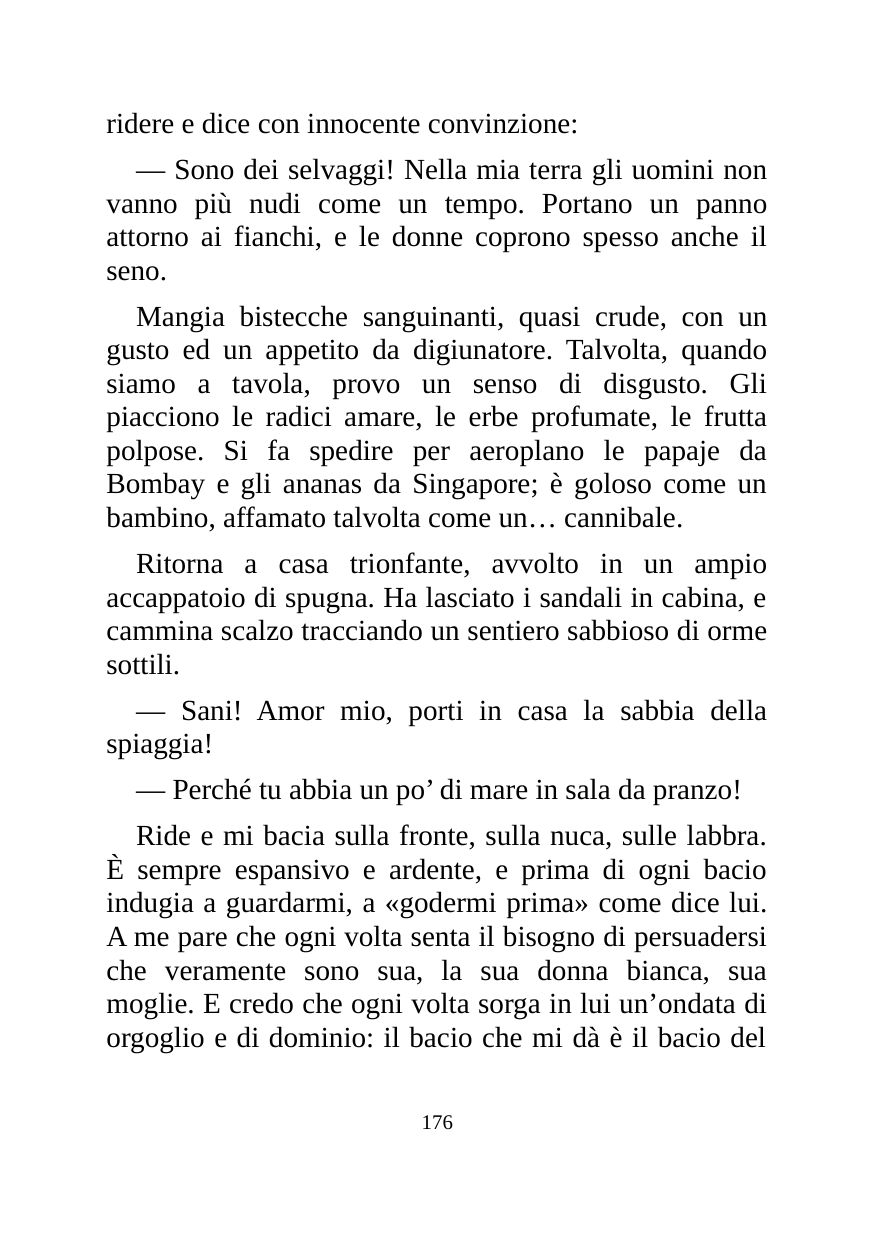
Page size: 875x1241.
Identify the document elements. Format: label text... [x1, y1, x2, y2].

text Ritorna a casa trionfante, avvolto in un ampio accappatoio di spugna. Ha lasciato i sandali in cabina, e cammina scalzo tracciando un sentiero sabbioso di orme sottili. [106, 546, 768, 680]
text Ride e mi bacia sulla fronte, sulla nuca, sulle labbra. È sempre espansivo e ardente, e prima di ogni bacio indugia a guardarmi, a «godermi prima» come dice lui. A me pare che ogni volta senta il bisogno di persuadersi che veramente sono sua, la sua donna bianca, sua moglie. E credo che ogni volta sorga in lui un’ondata di orgoglio e di dominio: il bacio che mi dà è il bacio del [106, 818, 768, 1053]
text — Sono dei selvaggi! Nella mia terra gli uomini non vanno più nudi come un tempo. Portano un panno attorno ai fianchi, e le donne coprono spesso anche il seno. [106, 152, 768, 286]
text Mangia bistecche sanguinanti, quasi crude, con un gusto ed un appetito da digiunatore. Talvolta, quando siamo a tavola, provo un senso di disgusto. Gli piacciono le radici amare, le erbe profumate, le frutta polpose. Si fa spedire per aeroplano le papaje da Bombay e gli ananas da Singapore; è goloso come un bambino, affamato talvolta come un… cannibale. [106, 299, 768, 534]
text — Sani! Amor mio, porti in casa la sabbia della spiaggia! [106, 693, 768, 760]
text ridere e dice con innocente convinzione: [106, 106, 768, 140]
text — Perché tu abbia un po’ di mare in sala da pranzo! [106, 772, 768, 806]
